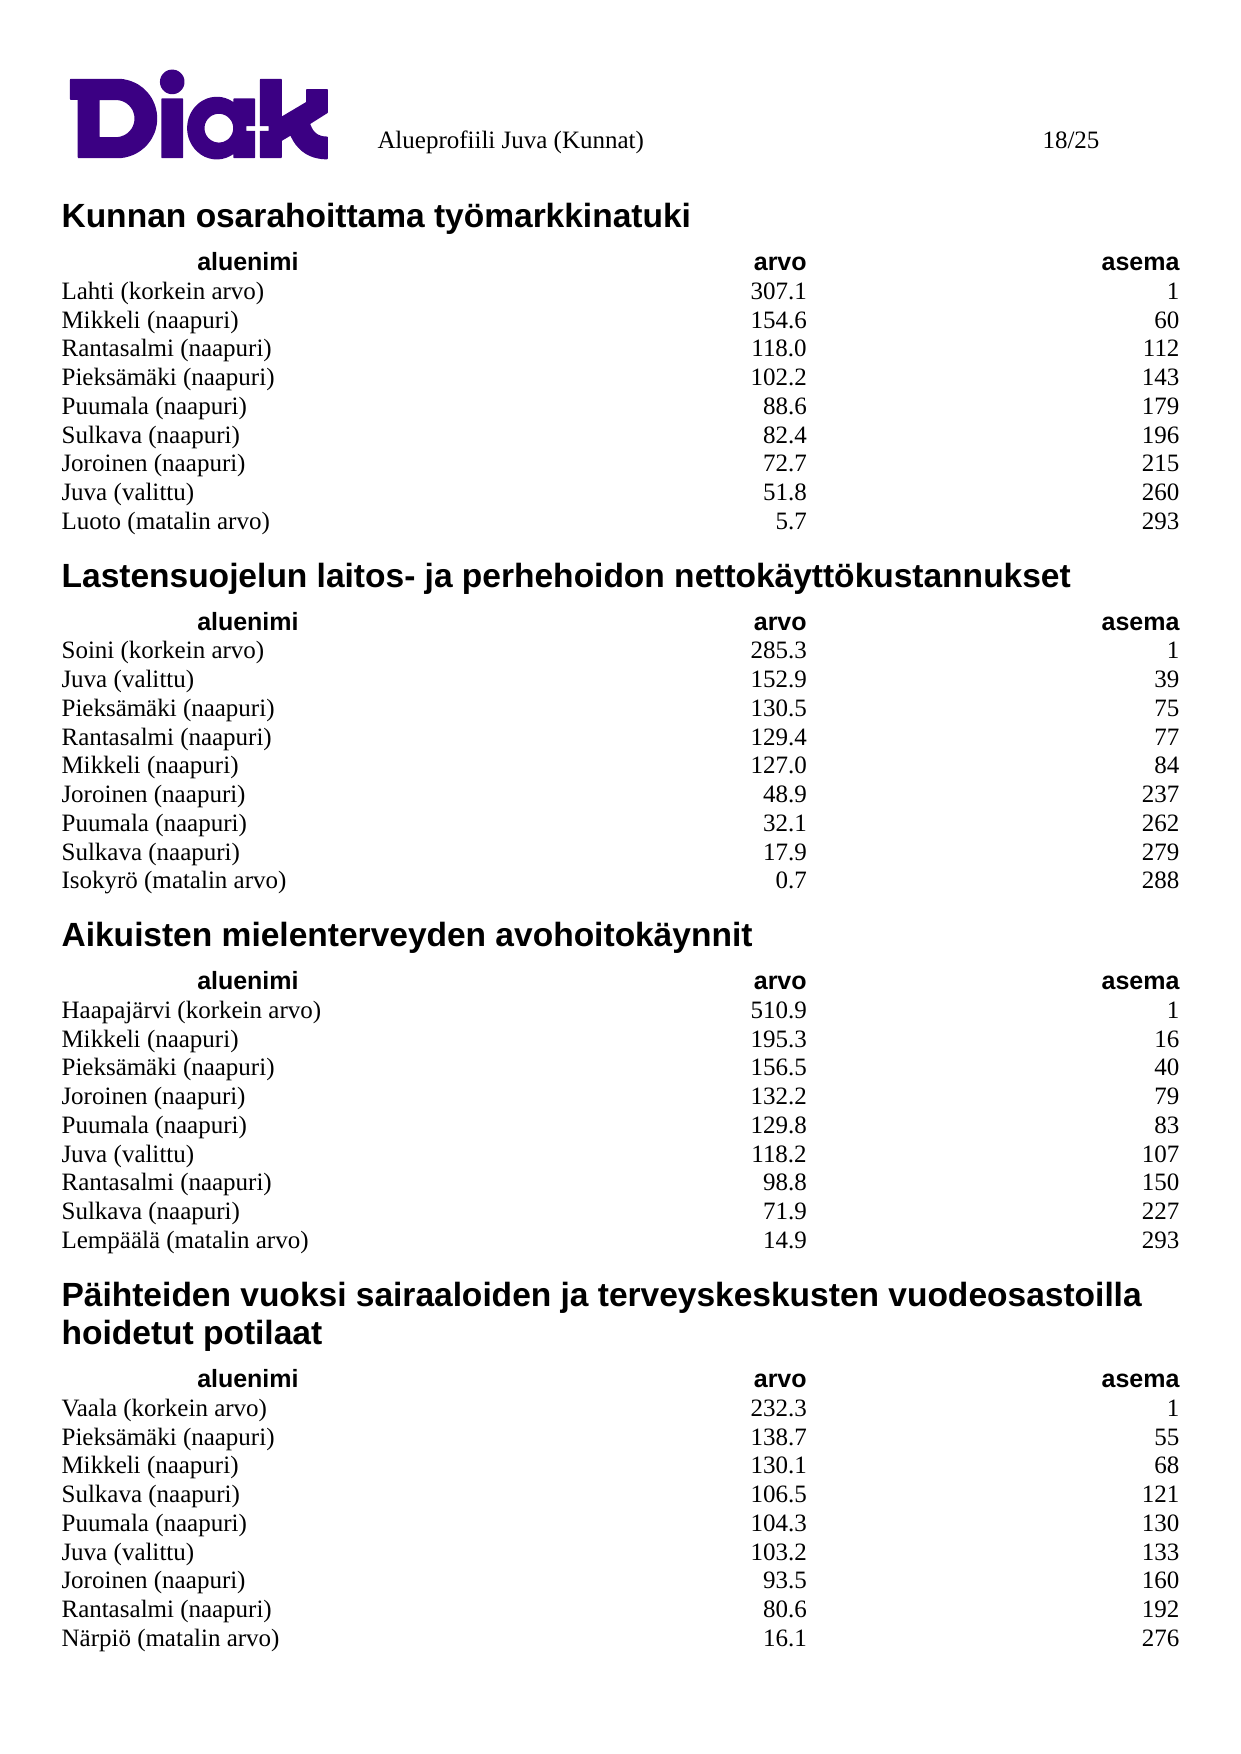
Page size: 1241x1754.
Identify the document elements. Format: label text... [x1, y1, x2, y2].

table_cell Sulkava (naapuri) [61, 420, 434, 448]
table_cell 293 [806, 1225, 1179, 1254]
table_cell Puumala (naapuri) [61, 391, 434, 420]
table_cell Rantasalmi (naapuri) [61, 1594, 434, 1623]
table_cell 93.5 [434, 1566, 806, 1594]
table_cell 106.5 [434, 1479, 806, 1508]
table_cell Joroinen (naapuri) [61, 449, 434, 477]
table_cell 262 [806, 808, 1179, 837]
table_cell 154.6 [434, 305, 806, 333]
table_cell Mikkeli (naapuri) [61, 305, 434, 333]
table_cell 60 [806, 305, 1179, 333]
table_cell Juva (valittu) [61, 664, 434, 693]
table_cell 107 [806, 1139, 1179, 1167]
table_cell 80.6 [434, 1594, 806, 1623]
table_cell 196 [806, 420, 1179, 448]
table_cell 88.6 [434, 391, 806, 420]
table_header arvo [434, 247, 806, 276]
table_cell Rantasalmi (naapuri) [61, 334, 434, 362]
table_cell 98.8 [434, 1168, 806, 1196]
table_cell 132.2 [434, 1081, 806, 1110]
table_header aluenimi [61, 966, 434, 995]
table_cell 71.9 [434, 1196, 806, 1225]
table_cell 279 [806, 837, 1179, 866]
table_cell Haapajärvi (korkein arvo) [61, 995, 434, 1024]
table_cell 16 [806, 1024, 1179, 1052]
table_cell 288 [806, 866, 1179, 894]
table_header aluenimi [61, 607, 434, 636]
table_cell 118.2 [434, 1139, 806, 1167]
table_cell 227 [806, 1196, 1179, 1225]
table_cell 77 [806, 722, 1179, 751]
table_cell Sulkava (naapuri) [61, 1479, 434, 1508]
table_cell Puumala (naapuri) [61, 1110, 434, 1139]
table_cell 129.4 [434, 722, 806, 751]
table_cell 55 [806, 1422, 1179, 1451]
table_cell 1 [806, 636, 1179, 664]
table_cell 285.3 [434, 636, 806, 664]
table_cell Mikkeli (naapuri) [61, 751, 434, 779]
table_cell Mikkeli (naapuri) [61, 1024, 434, 1052]
table_cell Joroinen (naapuri) [61, 779, 434, 808]
table_cell 156.5 [434, 1053, 806, 1081]
subtitle Lastensuojelun laitos- ja perhehoidon nettokäyttökustannukset [61, 556, 1179, 594]
table_header asema [806, 607, 1179, 636]
table_cell Pieksämäki (naapuri) [61, 1422, 434, 1451]
table_header arvo [434, 607, 806, 636]
table_cell 118.0 [434, 334, 806, 362]
table_cell Juva (valittu) [61, 477, 434, 506]
table_cell Rantasalmi (naapuri) [61, 722, 434, 751]
table_header aluenimi [61, 1364, 434, 1393]
table_cell Puumala (naapuri) [61, 1508, 434, 1537]
table_cell Lempäälä (matalin arvo) [61, 1225, 434, 1254]
table_cell Mikkeli (naapuri) [61, 1451, 434, 1479]
table_cell 75 [806, 693, 1179, 722]
table_cell 237 [806, 779, 1179, 808]
table_cell 143 [806, 362, 1179, 391]
subtitle Kunnan osarahoittama työmarkkinatuki [61, 196, 1179, 235]
table_cell 130 [806, 1508, 1179, 1537]
table_cell 72.7 [434, 449, 806, 477]
table_cell 79 [806, 1081, 1179, 1110]
table_cell 48.9 [434, 779, 806, 808]
table_cell Soini (korkein arvo) [61, 636, 434, 664]
table_cell 40 [806, 1053, 1179, 1081]
table_cell Joroinen (naapuri) [61, 1566, 434, 1594]
table_cell 195.3 [434, 1024, 806, 1052]
table_cell Luoto (matalin arvo) [61, 506, 434, 535]
table_cell 133 [806, 1537, 1179, 1566]
table_cell 51.8 [434, 477, 806, 506]
table_cell 104.3 [434, 1508, 806, 1537]
table_header arvo [434, 1364, 806, 1393]
table_cell 130.5 [434, 693, 806, 722]
subtitle Päihteiden vuoksi sairaaloiden ja terveyskeskusten vuodeosastoilla hoidetut potilaat [61, 1274, 1179, 1352]
table_cell 160 [806, 1566, 1179, 1594]
table_cell 82.4 [434, 420, 806, 448]
table_header asema [806, 247, 1179, 276]
table_cell 276 [806, 1623, 1179, 1652]
table_cell 293 [806, 506, 1179, 535]
table_cell Juva (valittu) [61, 1139, 434, 1167]
table_cell 307.1 [434, 276, 806, 305]
table_cell Puumala (naapuri) [61, 808, 434, 837]
table_cell 112 [806, 334, 1179, 362]
table_cell 102.2 [434, 362, 806, 391]
table_cell 17.9 [434, 837, 806, 866]
table_cell Pieksämäki (naapuri) [61, 1053, 434, 1081]
table_cell 5.7 [434, 506, 806, 535]
table_cell 14.9 [434, 1225, 806, 1254]
table_cell 192 [806, 1594, 1179, 1623]
table_cell 83 [806, 1110, 1179, 1139]
table_cell 84 [806, 751, 1179, 779]
table_cell 138.7 [434, 1422, 806, 1451]
table_cell 215 [806, 449, 1179, 477]
table_cell Sulkava (naapuri) [61, 837, 434, 866]
subtitle Aikuisten mielenterveyden avohoitokäynnit [61, 915, 1179, 954]
table_cell Isokyrö (matalin arvo) [61, 866, 434, 894]
table_cell 232.3 [434, 1393, 806, 1422]
table_header aluenimi [61, 247, 434, 276]
table_cell Vaala (korkein arvo) [61, 1393, 434, 1422]
table_cell 1 [806, 1393, 1179, 1422]
table_cell 130.1 [434, 1451, 806, 1479]
table_cell 150 [806, 1168, 1179, 1196]
table_cell 16.1 [434, 1623, 806, 1652]
table_cell 0.7 [434, 866, 806, 894]
table_cell Lahti (korkein arvo) [61, 276, 434, 305]
table_cell 1 [806, 276, 1179, 305]
table_cell 39 [806, 664, 1179, 693]
table_cell Sulkava (naapuri) [61, 1196, 434, 1225]
table_cell Juva (valittu) [61, 1537, 434, 1566]
table_cell Pieksämäki (naapuri) [61, 362, 434, 391]
table_cell 103.2 [434, 1537, 806, 1566]
table_cell 1 [806, 995, 1179, 1024]
table_header asema [806, 966, 1179, 995]
table_cell 129.8 [434, 1110, 806, 1139]
table_cell 121 [806, 1479, 1179, 1508]
table_cell Pieksämäki (naapuri) [61, 693, 434, 722]
table_cell Närpiö (matalin arvo) [61, 1623, 434, 1652]
table_cell 68 [806, 1451, 1179, 1479]
table_cell 127.0 [434, 751, 806, 779]
table_cell 179 [806, 391, 1179, 420]
table_header asema [806, 1364, 1179, 1393]
table_header arvo [434, 966, 806, 995]
table_cell 510.9 [434, 995, 806, 1024]
table_cell Rantasalmi (naapuri) [61, 1168, 434, 1196]
table_cell 32.1 [434, 808, 806, 837]
table_cell 260 [806, 477, 1179, 506]
table_cell 152.9 [434, 664, 806, 693]
table_cell Joroinen (naapuri) [61, 1081, 434, 1110]
